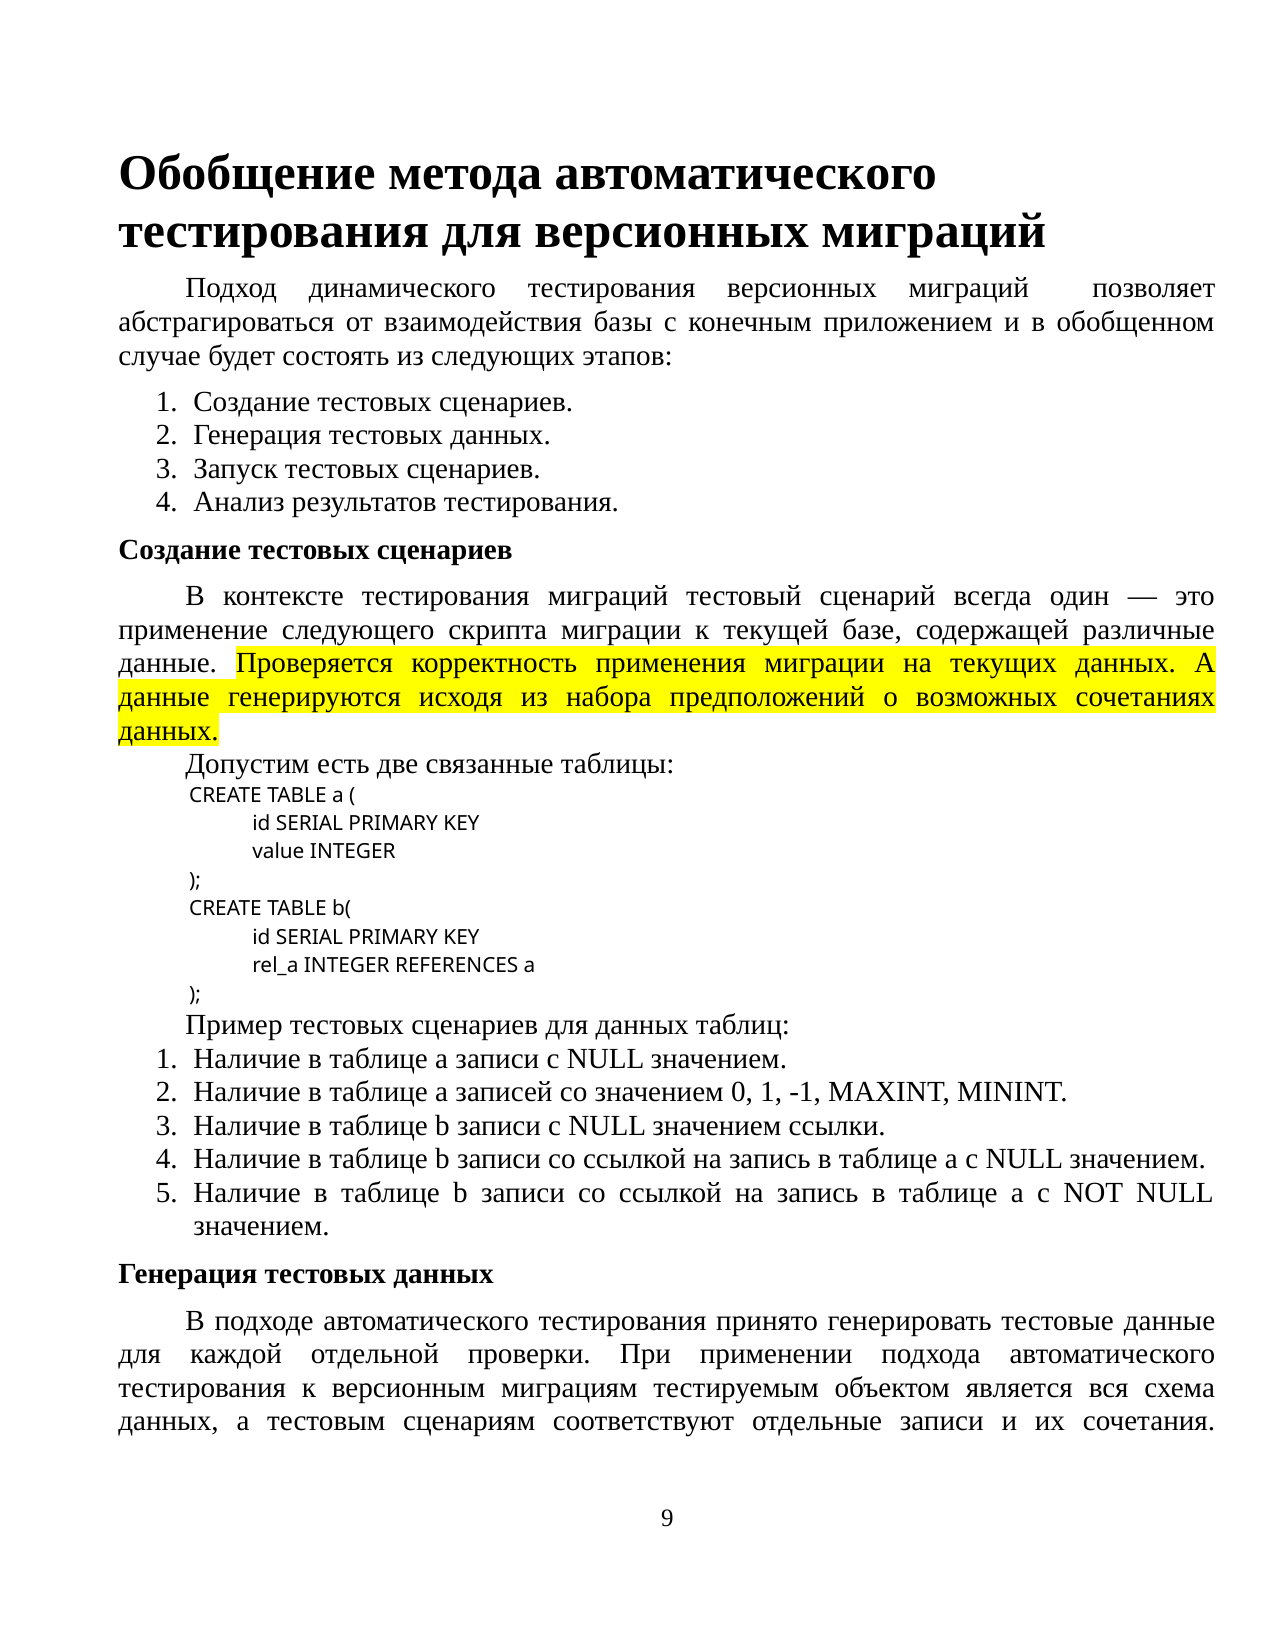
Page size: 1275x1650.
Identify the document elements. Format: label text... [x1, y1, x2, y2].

subtitle Создание тестовых сценариев [118, 532, 1216, 566]
text ); [189, 865, 1216, 893]
list Наличие в таблице b записи с NULL значением ссылки. [156, 1108, 1216, 1141]
list Наличие в таблице a записи с NULL значением. [156, 1041, 1216, 1074]
text Допустим есть две связанные таблицы: [118, 746, 1216, 780]
list Анализ результатов тестирования. [156, 484, 1216, 518]
text Подход динамического тестирования версионных миграций позволяет абстрагироваться от взаимодействия базы с конечным приложением и в обобщенном случае будет состоять из следующих этапов: [118, 271, 1216, 371]
list Наличие в таблице b записи со ссылкой на запись в таблице a с NOT NULL значением. [156, 1175, 1216, 1242]
text Пример тестовых сценариев для данных таблиц: [118, 1007, 1216, 1041]
list Наличие в таблице b записи со ссылкой на запись в таблице a с NULL значением. [156, 1141, 1216, 1175]
text value INTEGER [189, 837, 1216, 865]
subtitle Обобщение метода автоматического тестирования для версионных миграций [118, 143, 1216, 258]
text ); [189, 979, 1216, 1007]
text id SERIAL PRIMARY KEY [189, 922, 1216, 950]
list Запуск тестовых сценариев. [156, 451, 1216, 484]
text В подходе автоматического тестирования принято генерировать тестовые данные для каждой отдельной проверки. При применении подхода автоматического тестирования к версионным миграциям тестируемым объектом является вся схема данных, а тестовым сценариям соответствуют отдельные записи и их сочетания. [118, 1303, 1216, 1437]
text CREATE TABLE a ( [189, 780, 1216, 808]
list Наличие в таблице a записей со значением 0, 1, -1, MAXINT, MININT. [156, 1074, 1216, 1108]
subtitle Генерация тестовых данных [118, 1257, 1216, 1290]
list Создание тестовых сценариев. [156, 384, 1216, 417]
text rel_a INTEGER REFERENCES a [189, 950, 1216, 979]
list Генерация тестовых данных. [156, 417, 1216, 451]
text CREATE TABLE b( [189, 893, 1216, 922]
text В контексте тестирования миграций тестовый сценарий всегда один — это применение следующего скрипта миграции к текущей базе, содержащей различные данные. Проверяется корректность применения миграции на текущих данных. А данные генерируются исходя из набора предположений о возможных сочетаниях данных. [118, 578, 1216, 746]
text id SERIAL PRIMARY KEY [189, 808, 1216, 837]
